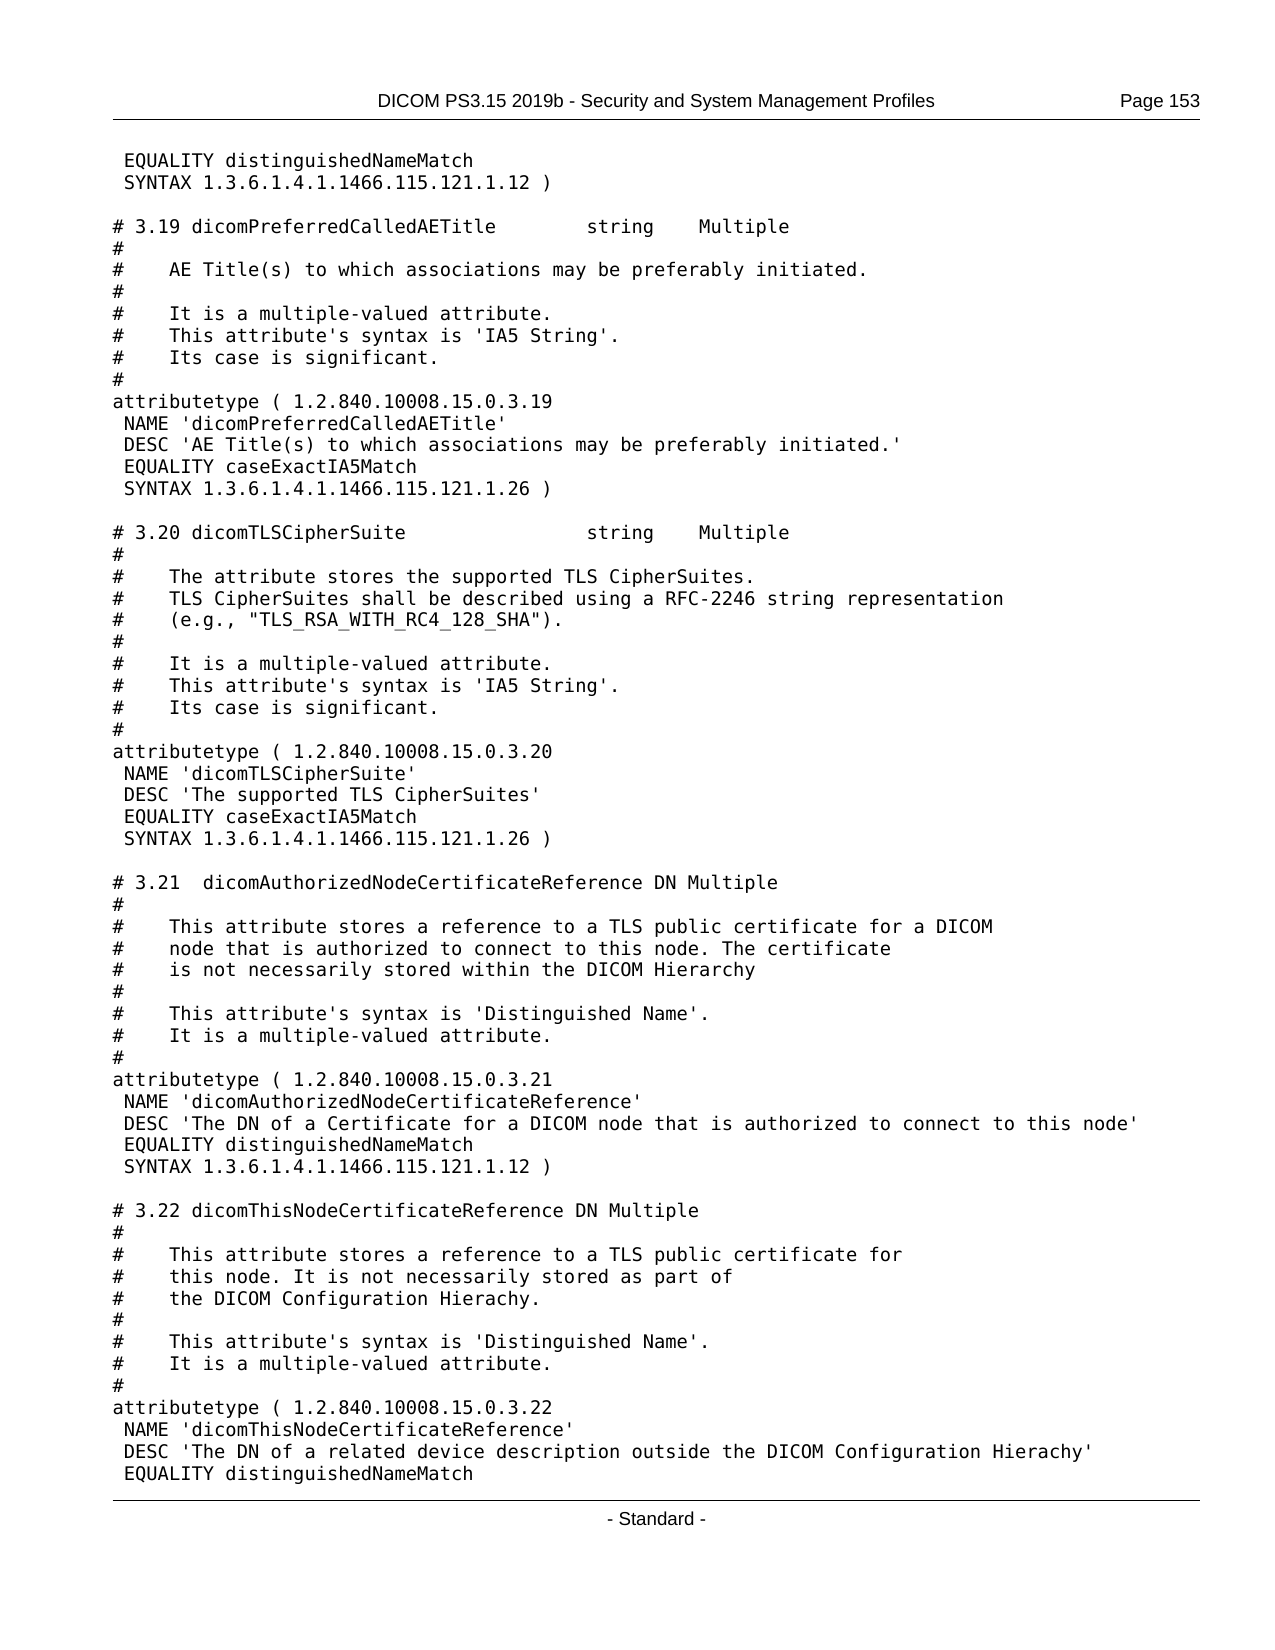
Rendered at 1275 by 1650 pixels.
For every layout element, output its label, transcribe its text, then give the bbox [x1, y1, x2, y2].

text EQUALITY distinguishedNameMatch SYNTAX 1.3.6.1.4.1.1466.115.121.1.12 ) # 3.19 dicomPreferredCalledAETitle string Multiple # # AE Title(s) to which associations may be preferably initiated. # # It is a multiple-valued attribute. # This attribute's syntax is 'IA5 String'. # Its case is significant. # attributetype ( 1.2.840.10008.15.0.3.19 NAME 'dicomPreferredCalledAETitle' DESC 'AE Title(s) to which associations may be preferably initiated.' EQUALITY caseExactIA5Match SYNTAX 1.3.6.1.4.1.1466.115.121.1.26 ) # 3.20 dicomTLSCipherSuite string Multiple # # The attribute stores the supported TLS CipherSuites. # TLS CipherSuites shall be described using a RFC-2246 string representation # (e.g., "TLS_RSA_WITH_RC4_128_SHA"). # # It is a multiple-valued attribute. # This attribute's syntax is 'IA5 String'. # Its case is significant. # attributetype ( 1.2.840.10008.15.0.3.20 NAME 'dicomTLSCipherSuite' DESC 'The supported TLS CipherSuites' EQUALITY caseExactIA5Match SYNTAX 1.3.6.1.4.1.1466.115.121.1.26 ) # 3.21 dicomAuthorizedNodeCertificateReference DN Multiple # # This attribute stores a reference to a TLS public certificate for a DICOM # node that is authorized to connect to this node. The certificate # is not necessarily stored within the DICOM Hierarchy # # This attribute's syntax is 'Distinguished Name'. # It is a multiple-valued attribute. # attributetype ( 1.2.840.10008.15.0.3.21 NAME 'dicomAuthorizedNodeCertificateReference' DESC 'The DN of a Certificate for a DICOM node that is authorized to connect to this node' EQUALITY distinguishedNameMatch SYNTAX 1.3.6.1.4.1.1466.115.121.1.12 ) # 3.22 dicomThisNodeCertificateReference DN Multiple # # This attribute stores a reference to a TLS public certificate for # this node. It is not necessarily stored as part of # the DICOM Configuration Hierachy. # # This attribute's syntax is 'Distinguished Name'. # It is a multiple-valued attribute. # attributetype ( 1.2.840.10008.15.0.3.22 NAME 'dicomThisNodeCertificateReference' DESC 'The DN of a related device description outside the DICOM Configuration Hierachy' EQUALITY distinguishedNameMatch [112, 150, 1200, 1484]
